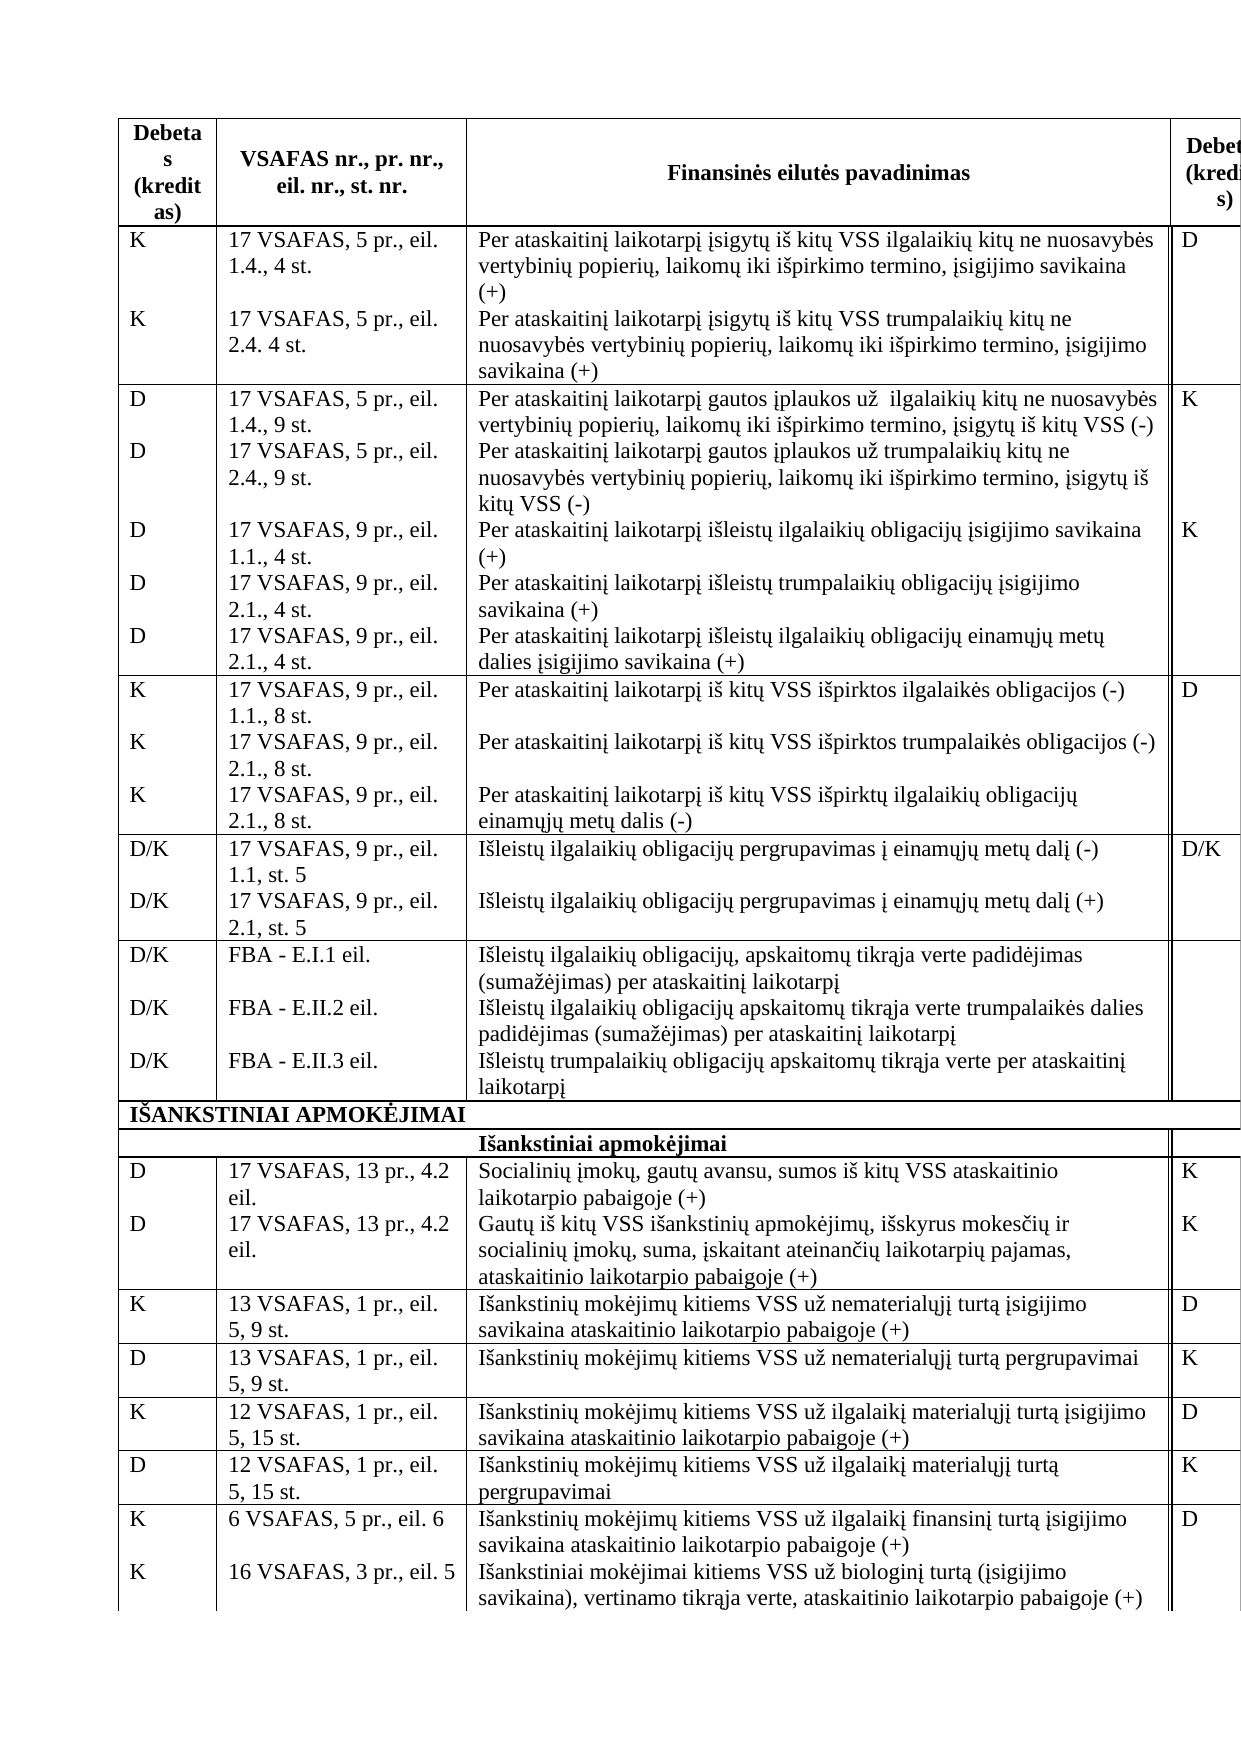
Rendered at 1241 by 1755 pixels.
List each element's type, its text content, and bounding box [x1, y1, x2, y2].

table_cell K [1173, 1451, 1240, 1504]
table_cell 16 VSAFAS, 3 pr., eil. 5 [217, 1558, 466, 1611]
table_cell D [119, 517, 216, 569]
table_cell Per ataskaitinį laikotarpį išleistų ilgalaikių obligacijų įsigijimo savikaina (+) [467, 517, 1168, 569]
table_cell 17 VSAFAS, 9 pr., eil. 1.1., 8 st. [217, 676, 466, 728]
table_cell K [1173, 1210, 1240, 1289]
table_cell 17 VSAFAS, 9 pr., eil. 2.1., 8 st. [217, 781, 466, 834]
table_cell Išankstinių mokėjimų kitiems VSS už nematerialųjį turtą įsigijimo savikaina ataskaitinio laikotarpio pabaigoje (+) [467, 1290, 1168, 1343]
table_cell Išleistų ilgalaikių obligacijų, apskaitomų tikrąja verte padidėjimas (sumažėjimas) per ataskaitinį laikotarpį [467, 941, 1168, 994]
table_cell Išankstiniai mokėjimai kitiems VSS už biologinį turtą (įsigijimo savikaina), vertinamo tikrąja verte, ataskaitinio laikotarpio pabaigoje (+) [467, 1558, 1168, 1611]
table_cell 12 VSAFAS, 1 pr., eil. 5, 15 st. [217, 1451, 466, 1504]
table_cell D [119, 385, 216, 437]
table_cell Per ataskaitinį laikotarpį iš kitų VSS išpirktos ilgalaikės obligacijos (-) [467, 676, 1168, 728]
table_cell [1173, 438, 1240, 517]
table_cell [1173, 622, 1240, 675]
table_cell [1173, 994, 1240, 1047]
table_cell Per ataskaitinį laikotarpį iš kitų VSS išpirktų ilgalaikių obligacijų einamųjų metų dalis (-) [467, 781, 1168, 834]
table_cell K [119, 1398, 216, 1450]
table_cell Išankstinių mokėjimų kitiems VSS už ilgalaikį materialųjį turtą įsigijimo savikaina ataskaitinio laikotarpio pabaigoje (+) [467, 1398, 1168, 1450]
table_cell Išleistų trumpalaikių obligacijų apskaitomų tikrąja verte per ataskaitinį laikotarpį [467, 1047, 1168, 1099]
table_cell FBA - E.II.3 eil. [217, 1047, 466, 1099]
table_cell K [1173, 1158, 1240, 1210]
table_cell Gautų iš kitų VSS išankstinių apmokėjimų, išskyrus mokesčių ir socialinių įmokų, suma, įskaitant ateinančių laikotarpių pajamas, ataskaitinio laikotarpio pabaigoje (+) [467, 1210, 1168, 1289]
table_cell Išankstiniai apmokėjimai [467, 1130, 1168, 1156]
table_cell D [119, 1344, 216, 1397]
table_cell K [119, 227, 216, 305]
table_cell D [1173, 1505, 1240, 1558]
table_cell Išleistų ilgalaikių obligacijų pergrupavimas į einamųjų metų dalį (-) [467, 835, 1168, 888]
table_cell D [119, 569, 216, 622]
table_cell D/K [119, 835, 216, 888]
table_cell 17 VSAFAS, 5 pr., eil. 1.4., 9 st. [217, 385, 466, 437]
table_cell 13 VSAFAS, 1 pr., eil. 5, 9 st. [217, 1344, 466, 1397]
table_cell K [119, 1505, 216, 1558]
table_cell [1173, 941, 1240, 994]
table_cell D [119, 622, 216, 675]
table_cell 17 VSAFAS, 5 pr., eil. 2.4., 9 st. [217, 438, 466, 517]
table_cell K [1173, 1344, 1240, 1397]
table_cell 12 VSAFAS, 1 pr., eil. 5, 15 st. [217, 1398, 466, 1450]
table_cell Išankstinių mokėjimų kitiems VSS už ilgalaikį materialųjį turtą pergrupavimai [467, 1451, 1168, 1504]
table_cell K [119, 729, 216, 781]
table_cell 6 VSAFAS, 5 pr., eil. 6 [217, 1505, 466, 1558]
table_cell D/K [119, 994, 216, 1047]
table_cell D/K [119, 941, 216, 994]
table_cell 17 VSAFAS, 9 pr., eil. 2.1., 4 st. [217, 622, 466, 675]
table_cell [119, 1130, 217, 1156]
table_cell 17 VSAFAS, 9 pr., eil. 2.1, st. 5 [217, 888, 466, 940]
table_cell Per ataskaitinį laikotarpį išleistų trumpalaikių obligacijų įsigijimo savikaina (+) [467, 569, 1168, 622]
table_cell K [1173, 517, 1240, 569]
table_header Debetas (kreditas) [1171, 119, 1240, 224]
table_cell 17 VSAFAS, 5 pr., eil. 2.4. 4 st. [217, 305, 466, 384]
table_cell 17 VSAFAS, 9 pr., eil. 1.1, st. 5 [217, 835, 466, 888]
table_header Debetas (kreditas) [119, 119, 216, 224]
table_cell K [119, 781, 216, 834]
table_cell Išleistų ilgalaikių obligacijų apskaitomų tikrąja verte trumpalaikės dalies padidėjimas (sumažėjimas) per ataskaitinį laikotarpį [467, 994, 1168, 1047]
table_cell 17 VSAFAS, 13 pr., 4.2 eil. [217, 1158, 466, 1210]
table_cell D [119, 1210, 216, 1289]
table_cell [1173, 729, 1240, 781]
table_cell D [119, 1451, 216, 1504]
table_cell Išankstinių mokėjimų kitiems VSS už nematerialųjį turtą pergrupavimai [467, 1344, 1168, 1397]
table_cell Per ataskaitinį laikotarpį įsigytų iš kitų VSS trumpalaikių kitų ne nuosavybės vertybinių popierių, laikomų iki išpirkimo termino, įsigijimo savikaina (+) [467, 305, 1168, 384]
table_cell Išankstinių mokėjimų kitiems VSS už ilgalaikį finansinį turtą įsigijimo savikaina ataskaitinio laikotarpio pabaigoje (+) [467, 1505, 1168, 1558]
table_cell D/K [1173, 835, 1240, 888]
table_header Finansinės eilutės pavadinimas [467, 119, 1170, 224]
table_cell K [1173, 385, 1240, 437]
table_cell [217, 1130, 467, 1156]
table_cell K [119, 676, 216, 728]
table_cell Išleistų ilgalaikių obligacijų pergrupavimas į einamųjų metų dalį (+) [467, 888, 1168, 940]
table_header VSAFAS nr., pr. nr., eil. nr., st. nr. [217, 119, 466, 224]
table_cell FBA - E.I.1 eil. [217, 941, 466, 994]
table_cell IŠANKSTINIAI APMOKĖJIMAI [119, 1102, 1240, 1128]
table_cell 17 VSAFAS, 9 pr., eil. 1.1., 4 st. [217, 517, 466, 569]
table_cell [1173, 888, 1240, 940]
table_cell Per ataskaitinį laikotarpį iš kitų VSS išpirktos trumpalaikės obligacijos (-) [467, 729, 1168, 781]
table_cell D [119, 438, 216, 517]
table_cell [1173, 1047, 1240, 1099]
table_cell [1173, 781, 1240, 834]
table_cell D [1173, 676, 1240, 728]
table_cell [1173, 1130, 1240, 1156]
table_cell [1173, 1558, 1240, 1611]
table_cell D [1173, 1398, 1240, 1450]
table_cell Per ataskaitinį laikotarpį išleistų ilgalaikių obligacijų einamųjų metų dalies įsigijimo savikaina (+) [467, 622, 1168, 675]
table_cell D/K [119, 888, 216, 940]
table_cell K [119, 1558, 216, 1611]
table_cell 17 VSAFAS, 9 pr., eil. 2.1., 4 st. [217, 569, 466, 622]
table_cell [1173, 305, 1240, 384]
table_cell D [1173, 227, 1240, 305]
table_cell 17 VSAFAS, 13 pr., 4.2 eil. [217, 1210, 466, 1289]
table_cell 13 VSAFAS, 1 pr., eil. 5, 9 st. [217, 1290, 466, 1343]
table_cell D/K [119, 1047, 216, 1099]
table_cell K [119, 305, 216, 384]
table_cell FBA - E.II.2 eil. [217, 994, 466, 1047]
table_cell Per ataskaitinį laikotarpį įsigytų iš kitų VSS ilgalaikių kitų ne nuosavybės vertybinių popierių, laikomų iki išpirkimo termino, įsigijimo savikaina (+) [467, 227, 1168, 305]
table_cell D [1173, 1290, 1240, 1343]
table_cell Socialinių įmokų, gautų avansu, sumos iš kitų VSS ataskaitinio laikotarpio pabaigoje (+) [467, 1158, 1168, 1210]
table_cell D [119, 1158, 216, 1210]
table_cell 17 VSAFAS, 5 pr., eil. 1.4., 4 st. [217, 227, 466, 305]
table_cell [1173, 569, 1240, 622]
table_cell Per ataskaitinį laikotarpį gautos įplaukos už ilgalaikių kitų ne nuosavybės vertybinių popierių, laikomų iki išpirkimo termino, įsigytų iš kitų VSS (-) [467, 385, 1168, 437]
table_cell K [119, 1290, 216, 1343]
table_cell 17 VSAFAS, 9 pr., eil. 2.1., 8 st. [217, 729, 466, 781]
table_cell Per ataskaitinį laikotarpį gautos įplaukos už trumpalaikių kitų ne nuosavybės vertybinių popierių, laikomų iki išpirkimo termino, įsigytų iš kitų VSS (-) [467, 438, 1168, 517]
